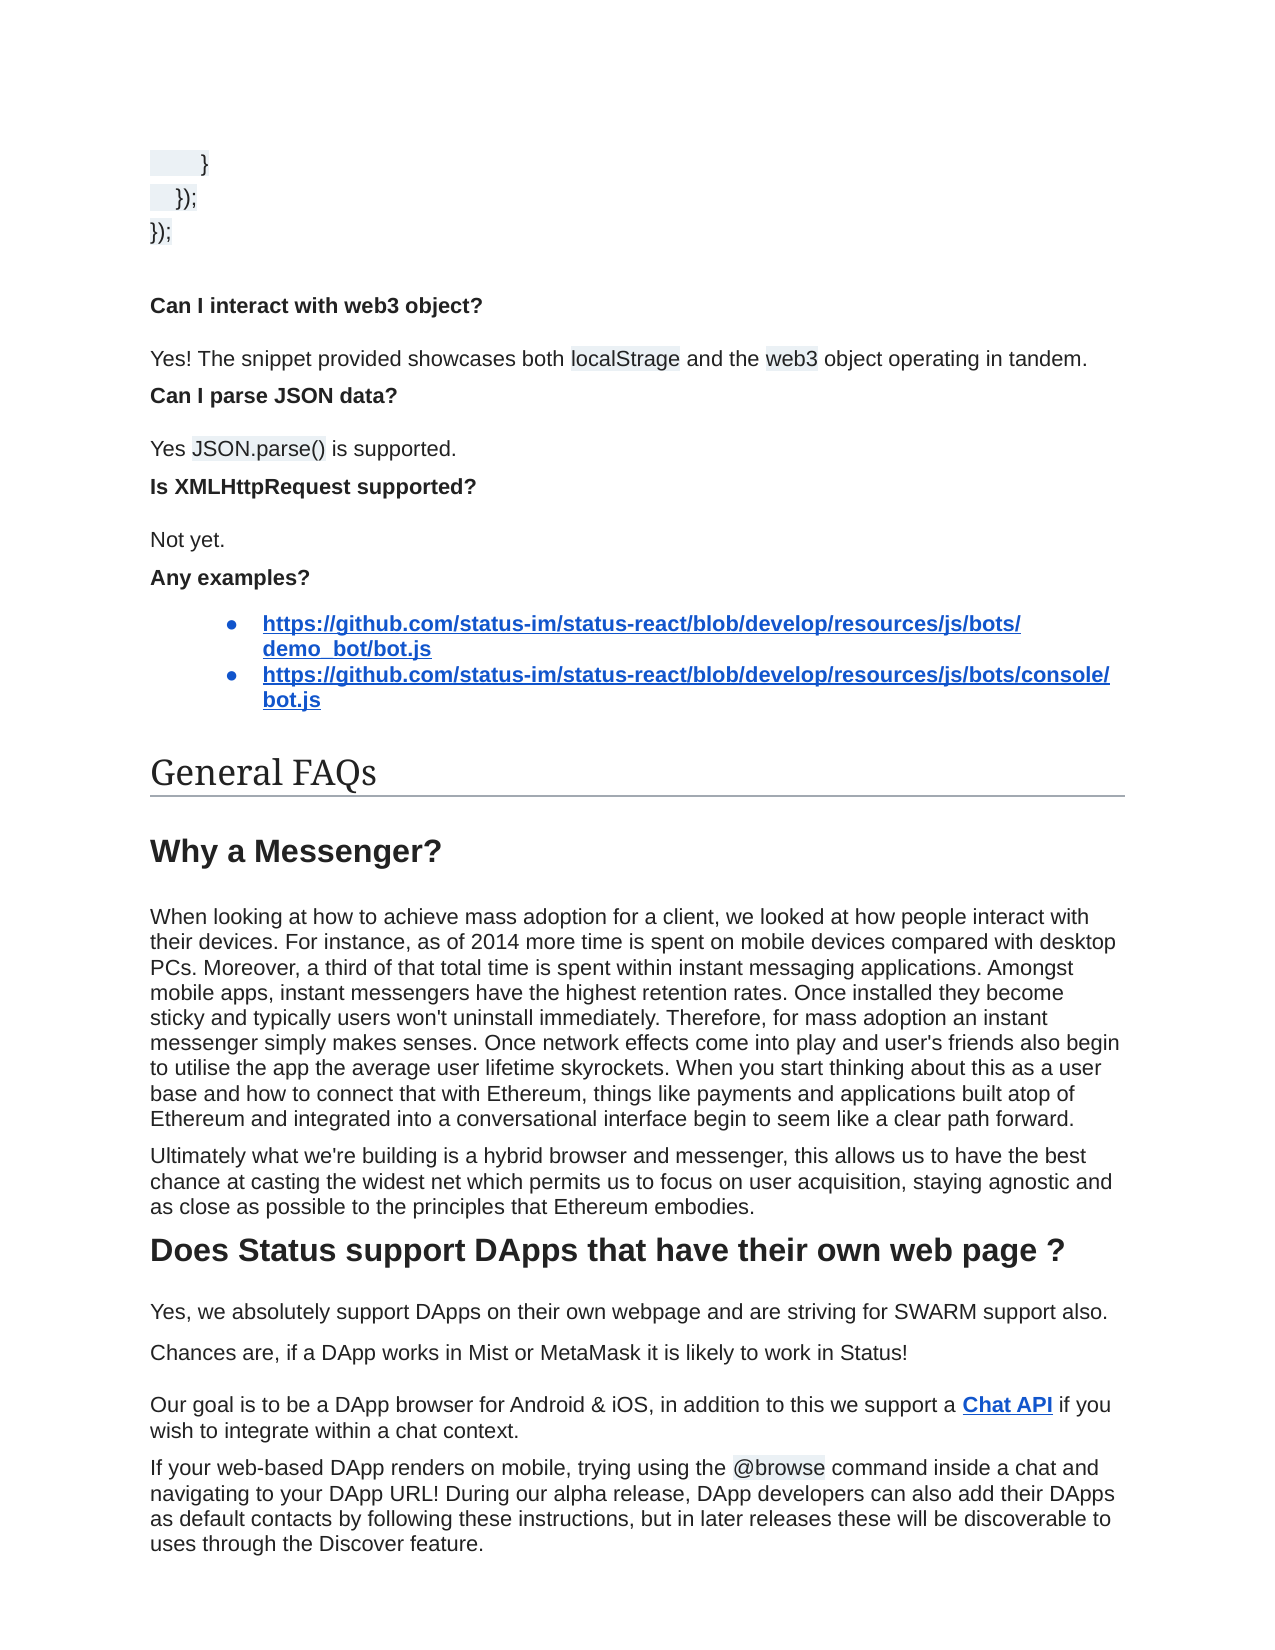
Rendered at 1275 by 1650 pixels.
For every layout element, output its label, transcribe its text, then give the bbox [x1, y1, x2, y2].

text Not yet. [150, 527, 1125, 552]
subtitle General FAQs [150, 747, 1125, 795]
text Yes JSON.parse() is supported. [150, 436, 1125, 461]
text When looking at how to achieve mass adoption for a client, we looked at how people interact with their devices. For instance, as of 2014 more time is spent on mobile devices compared with desktop PCs. Moreover, a third of that total time is spent within instant messaging applications. Amongst mobile apps, instant messengers have the highest retention rates. Once installed they become sticky and typically users won't uninstall immediately. Therefore, for mass adoption an instant messenger simply makes senses. Once network effects come into play and user's friends also begin to utilise the app the average user lifetime skyrockets. When you start thinking about this as a user base and how to connect that with Ethereum, things like payments and applications built atop of Ethereum and integrated into a conversational interface begin to seem like a clear path forward. [150, 904, 1125, 1131]
subtitle Does Status support DApps that have their own web page ? [150, 1219, 1125, 1269]
text } }); }); [150, 150, 1125, 279]
subtitle Can I parse JSON data? [150, 373, 1125, 409]
list https://github.com/status-im/status-react/blob/develop/resources/js/bots/console/bot.js [225, 661, 1125, 712]
subtitle Yes, we absolutely support DApps on their own webpage and are striving for SWARM support also. Chances are, if a DApp works in Mist or MetaMask it is likely to work in Status! [150, 1287, 1125, 1365]
text Ultimately what we're building is a hybrid browser and messenger, this allows us to have the best chance at casting the widest net which permits us to focus on user acquisition, staying agnostic and as close as possible to the principles that Ethereum embodies. [150, 1143, 1125, 1219]
subtitle Can I interact with web3 object? [150, 282, 1125, 318]
subtitle Is XMLHttpRequest supported? [150, 463, 1125, 499]
text Yes! The snippet provided showcases both localStrage and the web3 object operating in tandem. [150, 346, 1125, 371]
text If your web-based DApp renders on mobile, trying using the @browse command inside a chat and navigating to your DApp URL! During our alpha release, DApp developers can also add their DApps as default contacts by following these instructions, but in later releases these will be discoverable to uses through the Discover feature. [150, 1455, 1125, 1556]
text Our goal is to be a DApp browser for Android & iOS, in addition to this we support a Chat API if you wish to integrate within a chat context. [150, 1392, 1125, 1443]
list https://github.com/status-im/status-react/blob/develop/resources/js/bots/demo_bot/bot.js [225, 611, 1125, 661]
subtitle Any examples? [150, 554, 1125, 590]
subtitle Why a Messenger? [150, 820, 1125, 869]
